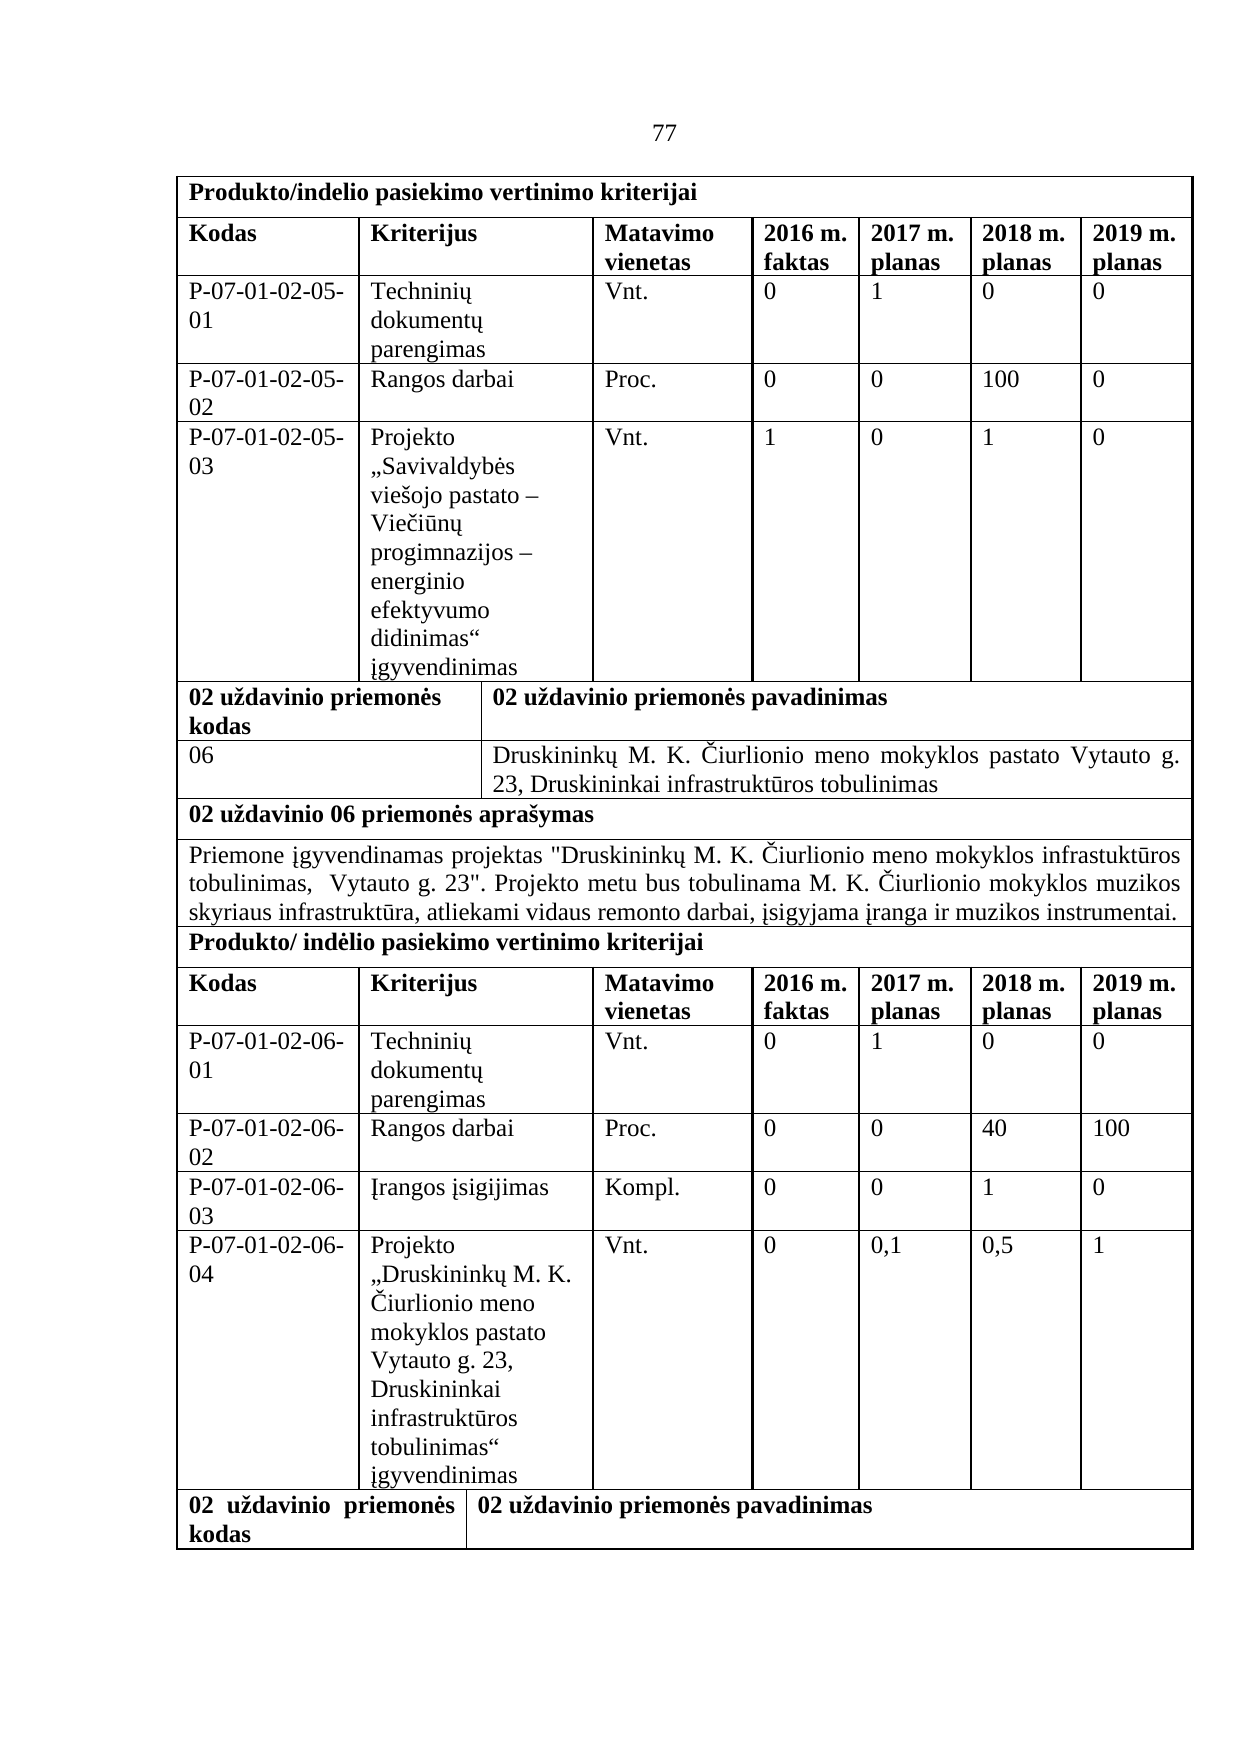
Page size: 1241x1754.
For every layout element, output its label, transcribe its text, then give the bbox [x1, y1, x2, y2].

table_cell Vnt. [594, 1231, 751, 1489]
table_cell Priemone įgyvendinamas projektas "Druskininkų M. K. Čiurlionio meno mokyklos infrastuktūros tobulinimas, Vytauto g. 23". Projekto metu bus tobulinama M. K. Čiurlionio mokyklos muzikos skyriaus infrastruktūra, atliekami vidaus remonto darbai, įsigyjama įranga ir muzikos instrumentai. [178, 840, 1191, 926]
table_cell Vnt. [594, 422, 751, 681]
table_cell 0 [754, 1026, 858, 1112]
table_cell Matavimo vienetas [594, 218, 751, 275]
table_cell 0 [860, 1114, 970, 1171]
table_cell P-07-01-02-05-01 [178, 276, 358, 363]
table_cell 0 [860, 1172, 970, 1229]
table_cell 0 [754, 1231, 858, 1489]
table_cell 0 [754, 1114, 858, 1171]
table_cell 2019 m. planas [1082, 968, 1191, 1025]
table_cell 0 [1082, 422, 1191, 681]
table_cell 1 [860, 1026, 970, 1112]
table_cell 02 uždavinio priemonės kodas [178, 682, 481, 739]
table_cell 02 uždavinio priemonės pavadinimas [467, 1490, 1191, 1548]
table_cell 0,5 [972, 1231, 1080, 1489]
table_cell 02 uždavinio priemonės kodas [178, 1490, 466, 1548]
table_cell P-07-01-02-05-02 [178, 364, 358, 421]
table_cell 2018 m. planas [972, 218, 1080, 275]
table_cell 1 [972, 1172, 1080, 1229]
table_cell 02 uždavinio priemonės pavadinimas [482, 682, 1191, 739]
table_cell 1 [972, 422, 1080, 681]
table_cell Proc. [594, 364, 751, 421]
table_cell Matavimo vienetas [594, 968, 751, 1025]
table_cell 40 [972, 1114, 1080, 1171]
table_cell Kodas [178, 968, 358, 1025]
table_cell Techninių dokumentų parengimas [360, 276, 592, 363]
table_cell P-07-01-02-06-01 [178, 1026, 358, 1112]
table_cell 0 [1082, 364, 1191, 421]
table_cell 02 uždavinio 06 priemonės aprašymas [178, 799, 1191, 839]
table_cell 100 [1082, 1114, 1191, 1171]
table_cell Rangos darbai [360, 1114, 592, 1171]
table_cell Kompl. [594, 1172, 751, 1229]
table_cell 0 [972, 1026, 1080, 1112]
table_cell Druskininkų M. K. Čiurlionio meno mokyklos pastato Vytauto g. 23, Druskininkai infrastruktūros tobulinimas [482, 741, 1191, 798]
table_cell 0 [1082, 1172, 1191, 1229]
table_cell 0,1 [860, 1231, 970, 1489]
table_cell 0 [860, 364, 970, 421]
table_cell 2016 m. faktas [754, 968, 858, 1025]
table_cell 0 [754, 364, 858, 421]
table_cell Kriterijus [360, 218, 592, 275]
table_cell P-07-01-02-06-04 [178, 1231, 358, 1489]
table_cell 100 [972, 364, 1080, 421]
table_cell 06 [178, 741, 481, 798]
table_cell Projekto „Savivaldybės viešojo pastato – Viečiūnų progimnazijos – energinio efektyvumo didinimas“ įgyvendinimas [360, 422, 592, 681]
table_cell 2016 m. faktas [754, 218, 858, 275]
table_cell 2017 m. planas [860, 968, 970, 1025]
table_cell Proc. [594, 1114, 751, 1171]
table_cell P-07-01-02-06-02 [178, 1114, 358, 1171]
table_cell Rangos darbai [360, 364, 592, 421]
table_cell 0 [754, 1172, 858, 1229]
table_cell 1 [1082, 1231, 1191, 1489]
table_cell P-07-01-02-06-03 [178, 1172, 358, 1229]
table_cell Įrangos įsigijimas [360, 1172, 592, 1229]
table_cell 2017 m. planas [860, 218, 970, 275]
table_cell Kriterijus [360, 968, 592, 1025]
table_cell 1 [860, 276, 970, 363]
table_cell Kodas [178, 218, 358, 275]
table_cell 0 [754, 276, 858, 363]
table_cell Techninių dokumentų parengimas [360, 1026, 592, 1112]
table_cell Projekto „Druskininkų M. K. Čiurlionio meno mokyklos pastato Vytauto g. 23, Druskininkai infrastruktūros tobulinimas“ įgyvendinimas [360, 1231, 592, 1489]
table_cell Produkto/ indėlio pasiekimo vertinimo kriterijai [178, 927, 1191, 967]
table_cell Vnt. [594, 1026, 751, 1112]
table_cell Vnt. [594, 276, 751, 363]
table_cell 0 [1082, 1026, 1191, 1112]
table_cell 1 [754, 422, 858, 681]
table_cell 0 [1082, 276, 1191, 363]
table_cell P-07-01-02-05-03 [178, 422, 358, 681]
table_cell 0 [860, 422, 970, 681]
table_cell 2018 m. planas [972, 968, 1080, 1025]
table_cell 2019 m. planas [1082, 218, 1191, 275]
table_cell Produkto/indelio pasiekimo vertinimo kriterijai [178, 177, 1191, 217]
table_cell 0 [972, 276, 1080, 363]
